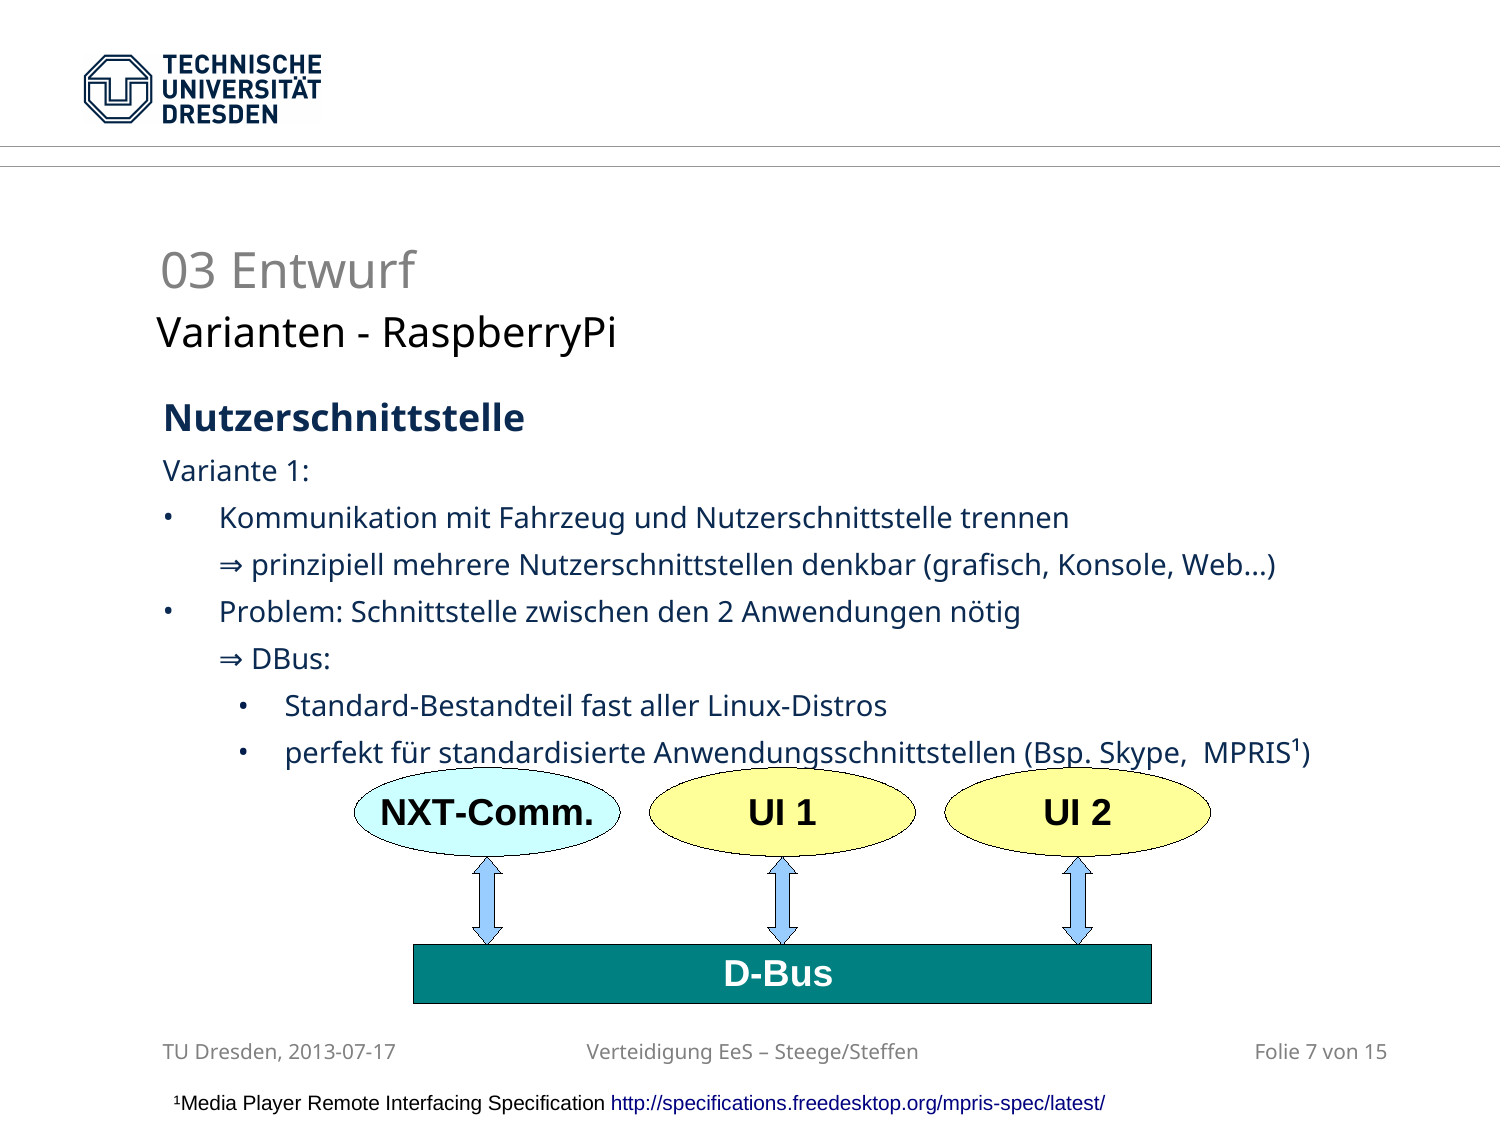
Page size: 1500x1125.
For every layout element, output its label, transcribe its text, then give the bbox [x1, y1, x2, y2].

title 03 Entwurf [160, 230, 1392, 307]
text_box [413, 857, 708, 1004]
text_box ¹Media Player Remote Interfacing Specification http://specifications.freedesktop.org/mpris-spec/latest/ [158, 1083, 1123, 1123]
text_box UI 1 [649, 767, 916, 857]
text_box [767, 857, 798, 945]
text_box D-Bus [708, 944, 849, 1004]
picture [83, 54, 321, 124]
text_box NXT-Comm. [354, 767, 621, 857]
text_box Varianten - RaspberryPi [156, 299, 1388, 363]
text_box UI 2 [944, 767, 1211, 857]
text_box [849, 856, 1152, 1004]
list Nutzerschnittstelle Variante 1: Kommunikation mit Fahrzeug und Nutzerschnittstelle trennen ⇒ prinzipiell mehrere Nutzerschnittstellen denkbar (grafisch, Konsole, Web...) Problem: Schnittstelle zwischen den 2 Anwendungen nötig ⇒ DBus: Standard-Bestandteil fast aller Linux-Distros perfekt für standardisierte Anwendungsschnittstellen (Bsp. Skype, MPRIS¹) [162, 383, 1447, 959]
